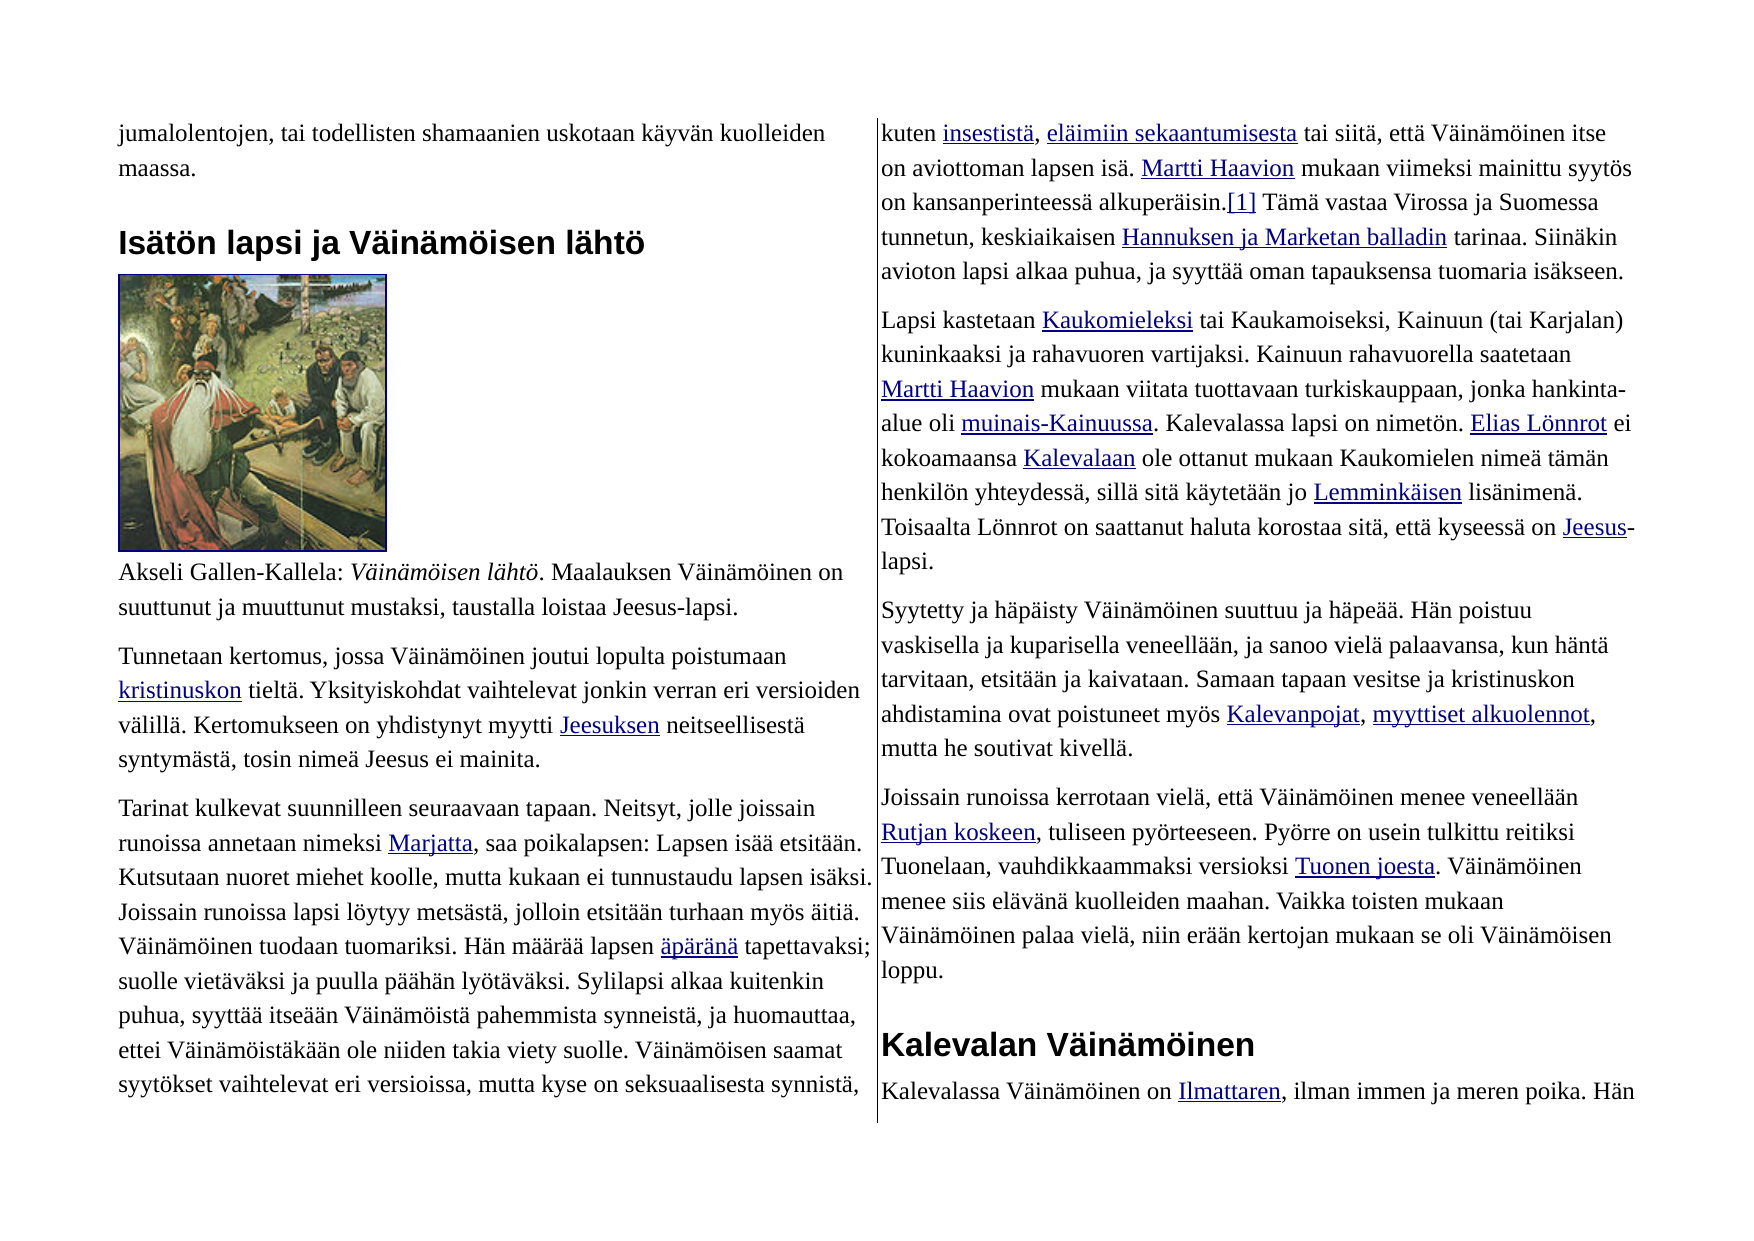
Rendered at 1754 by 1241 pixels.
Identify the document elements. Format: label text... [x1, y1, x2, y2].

text jumalolentojen, tai todellisten shamaanien uskotaan käyvän kuolleiden maassa. [118, 118, 873, 181]
picture [120, 275, 385, 550]
subtitle Kalevalan Väinämöinen [881, 1025, 1636, 1063]
text Joissain runoissa kerrotaan vielä, että Väinämöinen menee veneellään Rutjan koskeen, tuliseen pyörteeseen. Pyörre on usein tulkittu reitiksi Tuonelaan, vauhdikkaammaksi versioksi Tuonen joesta. Väinämöinen menee siis elävänä kuolleiden maahan. Vaikka toisten mukaan Väinämöinen palaa vielä, niin erään kertojan mukaan se oli Väinämöisen loppu. [881, 782, 1636, 984]
text Lapsi kastetaan Kaukomieleksi tai Kaukamoiseksi, Kainuun (tai Karjalan) kuninkaaksi ja rahavuoren vartijaksi. Kainuun rahavuorella saatetaan Martti Haavion mukaan viitata tuottavaan turkiskauppaan, jonka hankinta-alue oli muinais-Kainuussa. Kalevalassa lapsi on nimetön. Elias Lönnrot ei kokoamaansa Kalevalaan ole ottanut mukaan Kaukomielen nimeä tämän henkilön yhteydessä, sillä sitä käytetään jo Lemminkäisen lisänimenä. Toisaalta Lönnrot on saattanut haluta korostaa sitä, että kyseessä on Jeesus-lapsi. [881, 305, 1636, 575]
text Tunnetaan kertomus, jossa Väinämöinen joutui lopulta poistumaan kristinuskon tieltä. Yksityiskohdat vaihtelevat jonkin verran eri versioiden välillä. Kertomukseen on yhdistynyt myytti Jeesuksen neitseellisestä syntymästä, tosin nimeä Jeesus ei mainita. [118, 641, 873, 773]
text Tarinat kulkevat suunnilleen seuraavaan tapaan. Neitsyt, jolle joissain runoissa annetaan nimeksi Marjatta, saa poikalapsen: Lapsen isää etsitään. Kutsutaan nuoret miehet koolle, mutta kukaan ei tunnustaudu lapsen isäksi. Joissain runoissa lapsi löytyy metsästä, jolloin etsitään turhaan myös äitiä. Väinämöinen tuodaan tuomariksi. Hän määrää lapsen äpäränä tapettavaksi; suolle vietäväksi ja puulla päähän lyötäväksi. Sylilapsi alkaa kuitenkin puhua, syyttää itseään Väinämöistä pahemmista synneistä, ja huomauttaa, ettei Väinämöistäkään ole niiden takia viety suolle. Väinämöisen saamat syytökset vaihtelevat eri versioissa, mutta kyse on seksuaalisesta synnistä, [118, 793, 873, 1098]
text Akseli Gallen-Kallela: Väinämöisen lähtö. Maalauksen Väinämöinen on suuttunut ja muuttunut mustaksi, taustalla loistaa Jeesus-lapsi. [118, 557, 873, 621]
subtitle Isätön lapsi ja Väinämöisen lähtö [118, 222, 873, 261]
text Syytetty ja häpäisty Väinämöinen suuttuu ja häpeää. Hän poistuu vaskisella ja kuparisella veneellään, ja sanoo vielä palaavansa, kun häntä tarvitaan, etsitään ja kaivataan. Samaan tapaan vesitse ja kristinuskon ahdistamina ovat poistuneet myös Kalevanpojat, myyttiset alkuolennot, mutta he soutivat kivellä. [881, 596, 1636, 762]
text Kalevalassa Väinämöinen on Ilmattaren, ilman immen ja meren poika. Hän [881, 1076, 1636, 1105]
text kuten insestistä, eläimiin sekaantumisesta tai siitä, että Väinämöinen itse on aviottoman lapsen isä. Martti Haavion mukaan viimeksi mainittu syytös on kansanperinteessä alkuperäisin.[1] Tämä vastaa Virossa ja Suomessa tunnetun, keskiaikaisen Hannuksen ja Marketan balladin tarinaa. Siinäkin avioton lapsi alkaa puhua, ja syyttää oman tapauksensa tuomaria isäkseen. [881, 118, 1636, 285]
